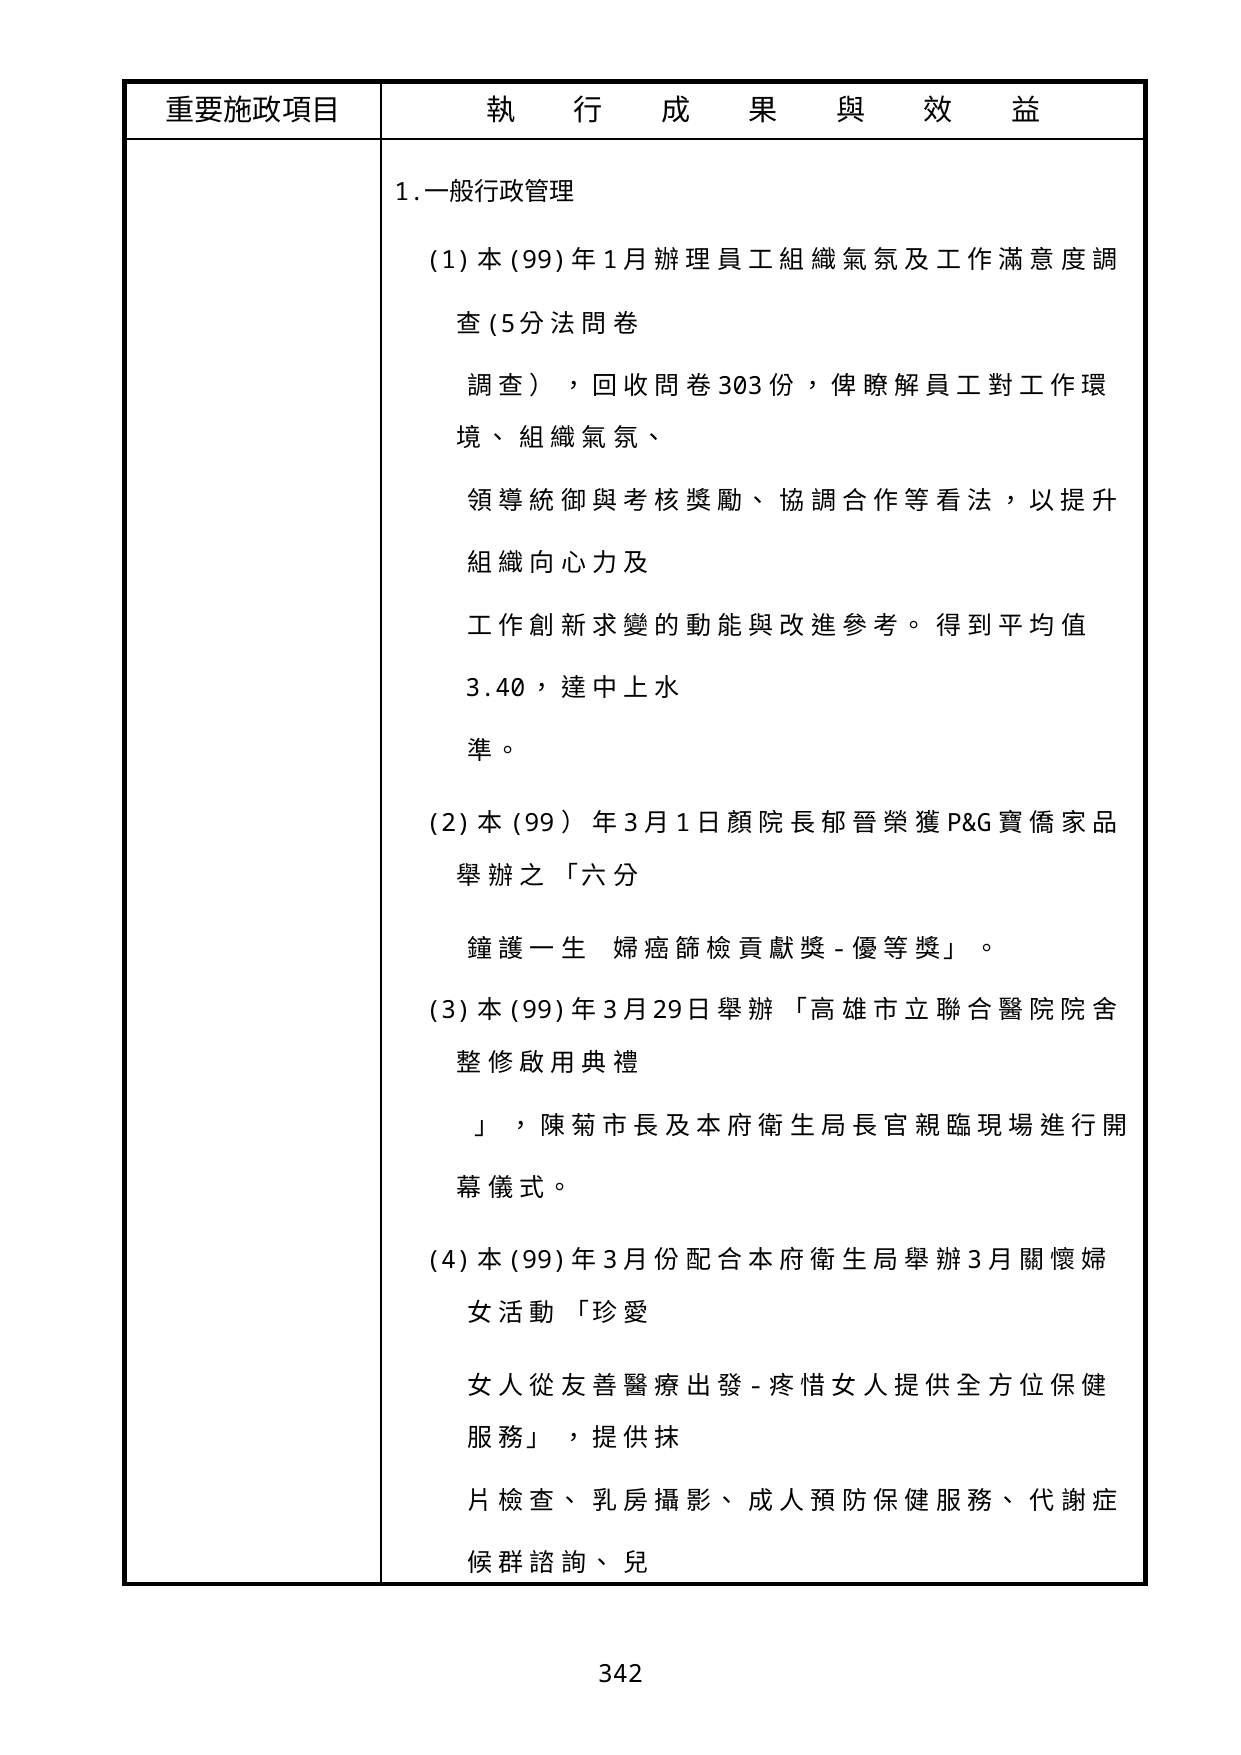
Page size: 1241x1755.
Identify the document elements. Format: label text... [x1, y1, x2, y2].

table_cell 1.一般行政管理 (1)本(99)年1月辦理員工組織氣氛及工作滿意度調查(5分法問卷 調查），回收問卷303份，俾瞭解員工對工作環境、組織氣氛、 領導統御與考核獎勵、協調合作等看法，以提升組織向心力及 工作創新求變的動能與改進參考。得到平均值3.40，達中上水 準。 (2)本(99）年3月1日顏院長郁晉榮獲P&G寶僑家品舉辦之「六分 鐘護一生 婦癌篩檢貢獻獎-優等獎」。 (3)本(99)年3月29日舉辦「高雄市立聯合醫院院舍整修啟用典禮 」，陳菊市長及本府衛生局長官親臨現場進行開幕儀式。 (4)本(99)年3月份配合本府衛生局舉辦3月關懷婦女活動「珍愛 女人從友善醫療出發-疼惜女人提供全方位保健服務」，提供抹 片檢查、乳房攝影、成人預防保健服務、代謝症候群諮詢、兒 [382, 140, 1143, 1582]
table_cell [127, 140, 380, 1582]
table_header 執 行 成 果 與 效 益 [382, 84, 1143, 138]
table_header 重要施政項目 [127, 84, 380, 138]
